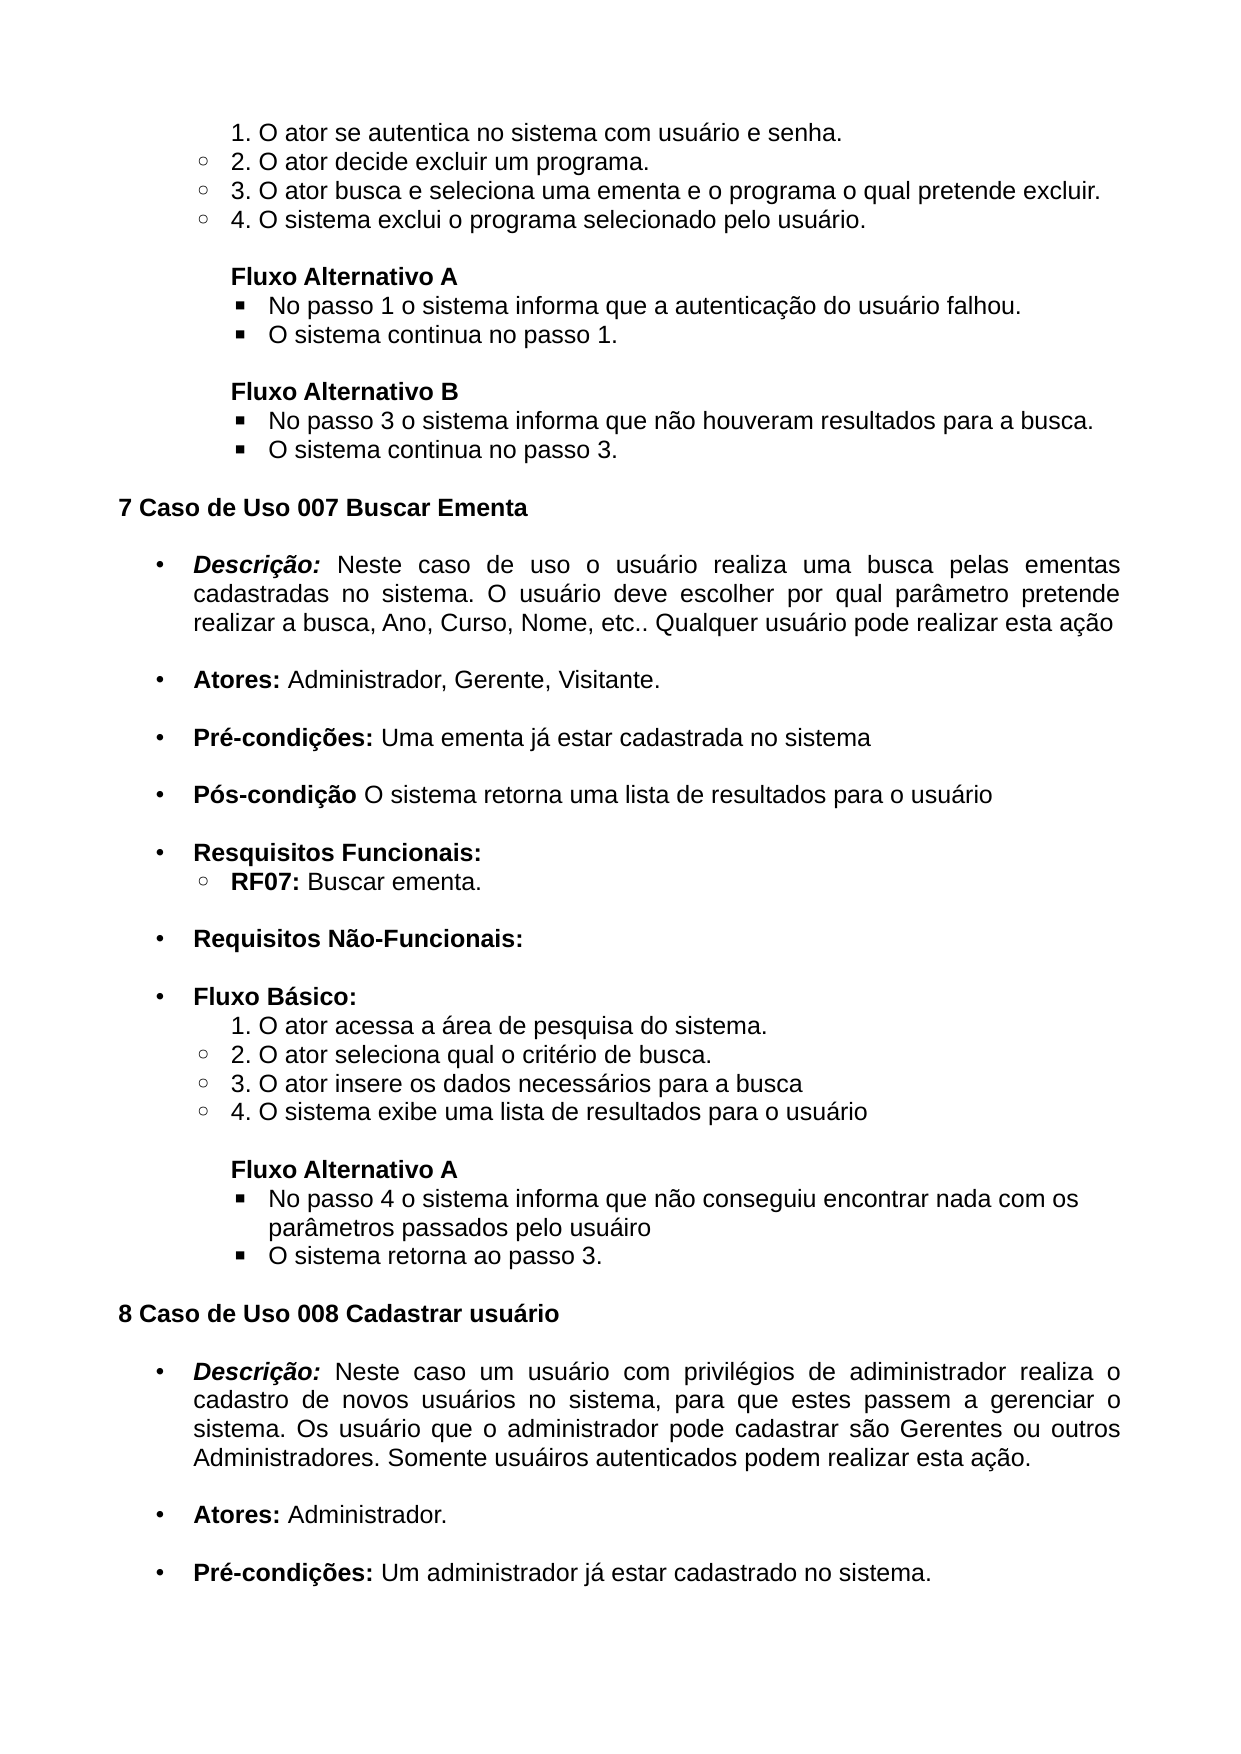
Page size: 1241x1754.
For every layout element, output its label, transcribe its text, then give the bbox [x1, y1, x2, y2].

list 2. O ator seleciona qual o critério de busca. [193, 1040, 1122, 1068]
list No passo 4 o sistema informa que não conseguiu encontrar nada com os parâmetros passados pelo usuáiro [231, 1184, 1122, 1241]
list 4. O sistema exibe uma lista de resultados para o usuário [193, 1097, 1122, 1126]
list Descrição: Neste caso de uso o usuário realiza uma busca pelas ementas cadastradas no sistema. O usuário deve escolher por qual parâmetro pretende realizar a busca, Ano, Curso, Nome, etc.. Qualquer usuário pode realizar esta ação [156, 550, 1122, 636]
list 2. O ator decide excluir um programa. [193, 147, 1122, 176]
list RF07: Buscar ementa. [193, 867, 1122, 896]
list Atores: Administrador. [156, 1500, 1122, 1529]
list O sistema continua no passo 1. [231, 320, 1122, 349]
list Fluxo Alternativo A [193, 262, 1122, 291]
list Pré-condições: Uma ementa já estar cadastrada no sistema [156, 723, 1122, 752]
list 1. O ator acessa a área de pesquisa do sistema. [193, 1011, 1122, 1040]
list 3. O ator busca e seleciona uma ementa e o programa o qual pretende excluir. [193, 176, 1122, 204]
list 1. O ator se autentica no sistema com usuário e senha. [193, 118, 1122, 147]
list Requisitos Não-Funcionais: [156, 924, 1122, 953]
list Atores: Administrador, Gerente, Visitante. [156, 665, 1122, 694]
list Resquisitos Funcionais: [156, 838, 1122, 867]
text 8 Caso de Uso 008 Cadastrar usuário [118, 1299, 1122, 1328]
list No passo 3 o sistema informa que não houveram resultados para a busca. [231, 406, 1122, 435]
list Fluxo Alternativo B [193, 377, 1122, 406]
list Fluxo Alternativo A [193, 1155, 1122, 1184]
list Fluxo Básico: [156, 982, 1122, 1011]
list No passo 1 o sistema informa que a autenticação do usuário falhou. [231, 291, 1122, 320]
list Pré-condições: Um administrador já estar cadastrado no sistema. [156, 1558, 1122, 1587]
text 7 Caso de Uso 007 Buscar Ementa [118, 493, 1122, 521]
list Pós-condição O sistema retorna uma lista de resultados para o usuário [156, 780, 1122, 809]
list 4. O sistema exclui o programa selecionado pelo usuário. [193, 204, 1122, 233]
list Descrição: Neste caso um usuário com privilégios de adiministrador realiza o cadastro de novos usuários no sistema, para que estes passem a gerenciar o sistema. Os usuário que o administrador pode cadastrar são Gerentes ou outros Administradores. Somente usuáiros autenticados podem realizar esta ação. [156, 1356, 1122, 1472]
list O sistema continua no passo 3. [231, 435, 1122, 464]
list 3. O ator insere os dados necessários para a busca [193, 1068, 1122, 1097]
list O sistema retorna ao passo 3. [231, 1241, 1122, 1270]
